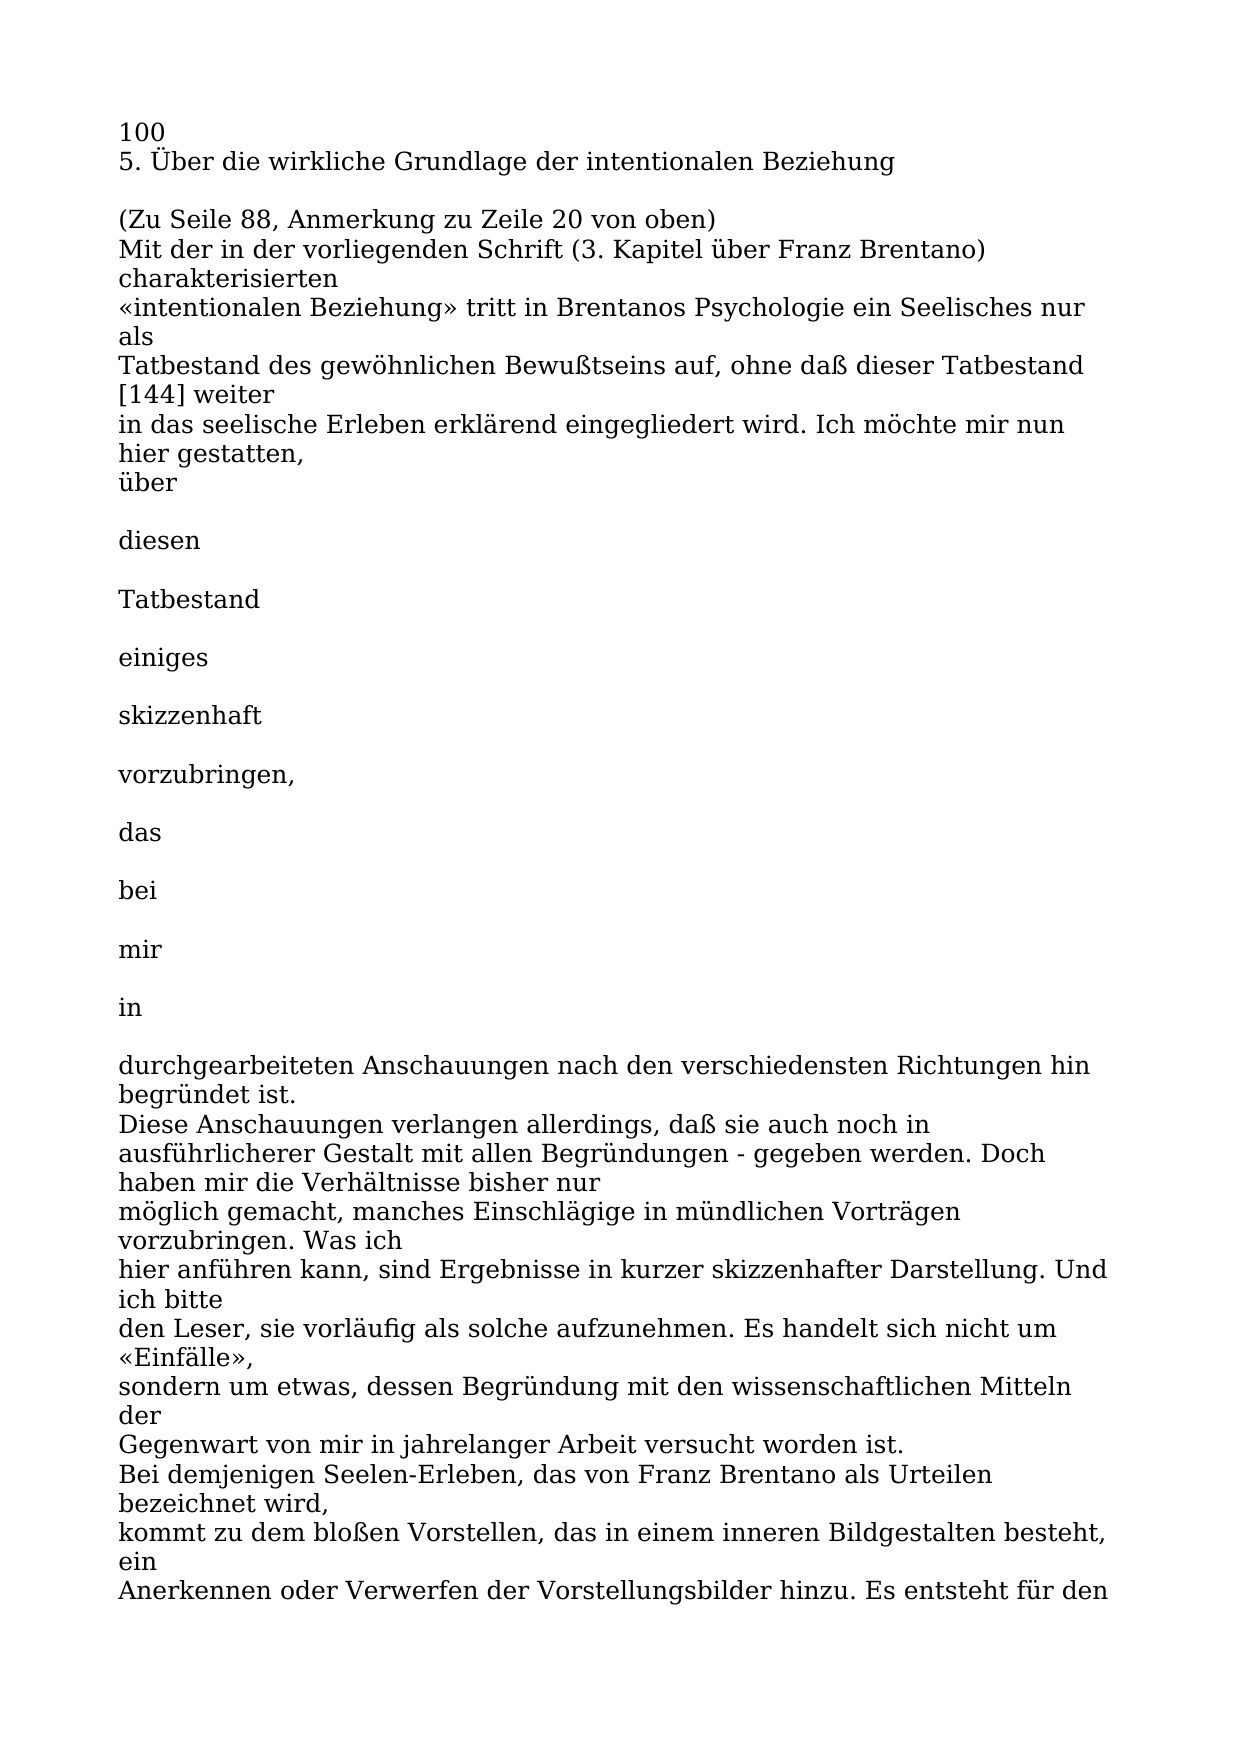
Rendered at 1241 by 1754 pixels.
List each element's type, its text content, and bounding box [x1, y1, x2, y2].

text (Zu Seile 88, Anmerkung zu Zeile 20 von oben) [118, 206, 1122, 235]
text kommt zu dem bloßen Vorstellen, das in einem inneren Bildgestalten besteht, ein [118, 1518, 1122, 1576]
text Tatbestand [118, 585, 1122, 614]
text einiges [118, 643, 1122, 672]
text in das seelische Erleben erklärend eingegliedert wird. Ich möchte mir nun hier gestatten, [118, 410, 1122, 468]
text skizzenhaft [118, 701, 1122, 731]
text Mit der in der vorliegenden Schrift (3. Kapitel über Franz Brentano) charakterisierten [118, 235, 1122, 293]
text sondern um etwas, dessen Begründung mit den wissenschaftlichen Mitteln der [118, 1372, 1122, 1431]
text 100 [118, 118, 1122, 147]
text durchgearbeiteten Anschauungen nach den verschiedensten Richtungen hin begründet ist. [118, 1051, 1122, 1110]
text vorzubringen, [118, 760, 1122, 789]
text Gegenwart von mir in jahrelanger Arbeit versucht worden ist. [118, 1431, 1122, 1460]
text Anerkennen oder Verwerfen der Vorstellungsbilder hinzu. Es entsteht für den [118, 1576, 1122, 1606]
text Diese Anschauungen verlangen allerdings, daß sie auch noch in ausführlicherer Gestalt mit allen Begründungen - gegeben werden. Doch haben mir die Verhältnisse bisher nur [118, 1110, 1122, 1197]
text das [118, 818, 1122, 847]
text bei [118, 876, 1122, 906]
text «intentionalen Beziehung» tritt in Brentanos Psychologie ein Seelisches nur als [118, 293, 1122, 351]
text mir [118, 935, 1122, 964]
text 5. Über die wirkliche Grundlage der intentionalen Beziehung [118, 147, 1122, 176]
text möglich gemacht, manches Einschlägige in mündlichen Vorträgen vorzubringen. Was ich [118, 1197, 1122, 1256]
text Tatbestand des gewöhnlichen Bewußtseins auf, ohne daß dieser Tatbestand [144] weiter [118, 351, 1122, 410]
text über [118, 468, 1122, 497]
text Bei demjenigen Seelen-Erleben, das von Franz Brentano als Urteilen bezeichnet wird, [118, 1460, 1122, 1518]
text hier anführen kann, sind Ergebnisse in kurzer skizzenhafter Darstellung. Und ich bitte [118, 1256, 1122, 1314]
text diesen [118, 526, 1122, 556]
text den Leser, sie vorläufig als solche aufzunehmen. Es handelt sich nicht um «Einfälle», [118, 1314, 1122, 1372]
text in [118, 993, 1122, 1022]
